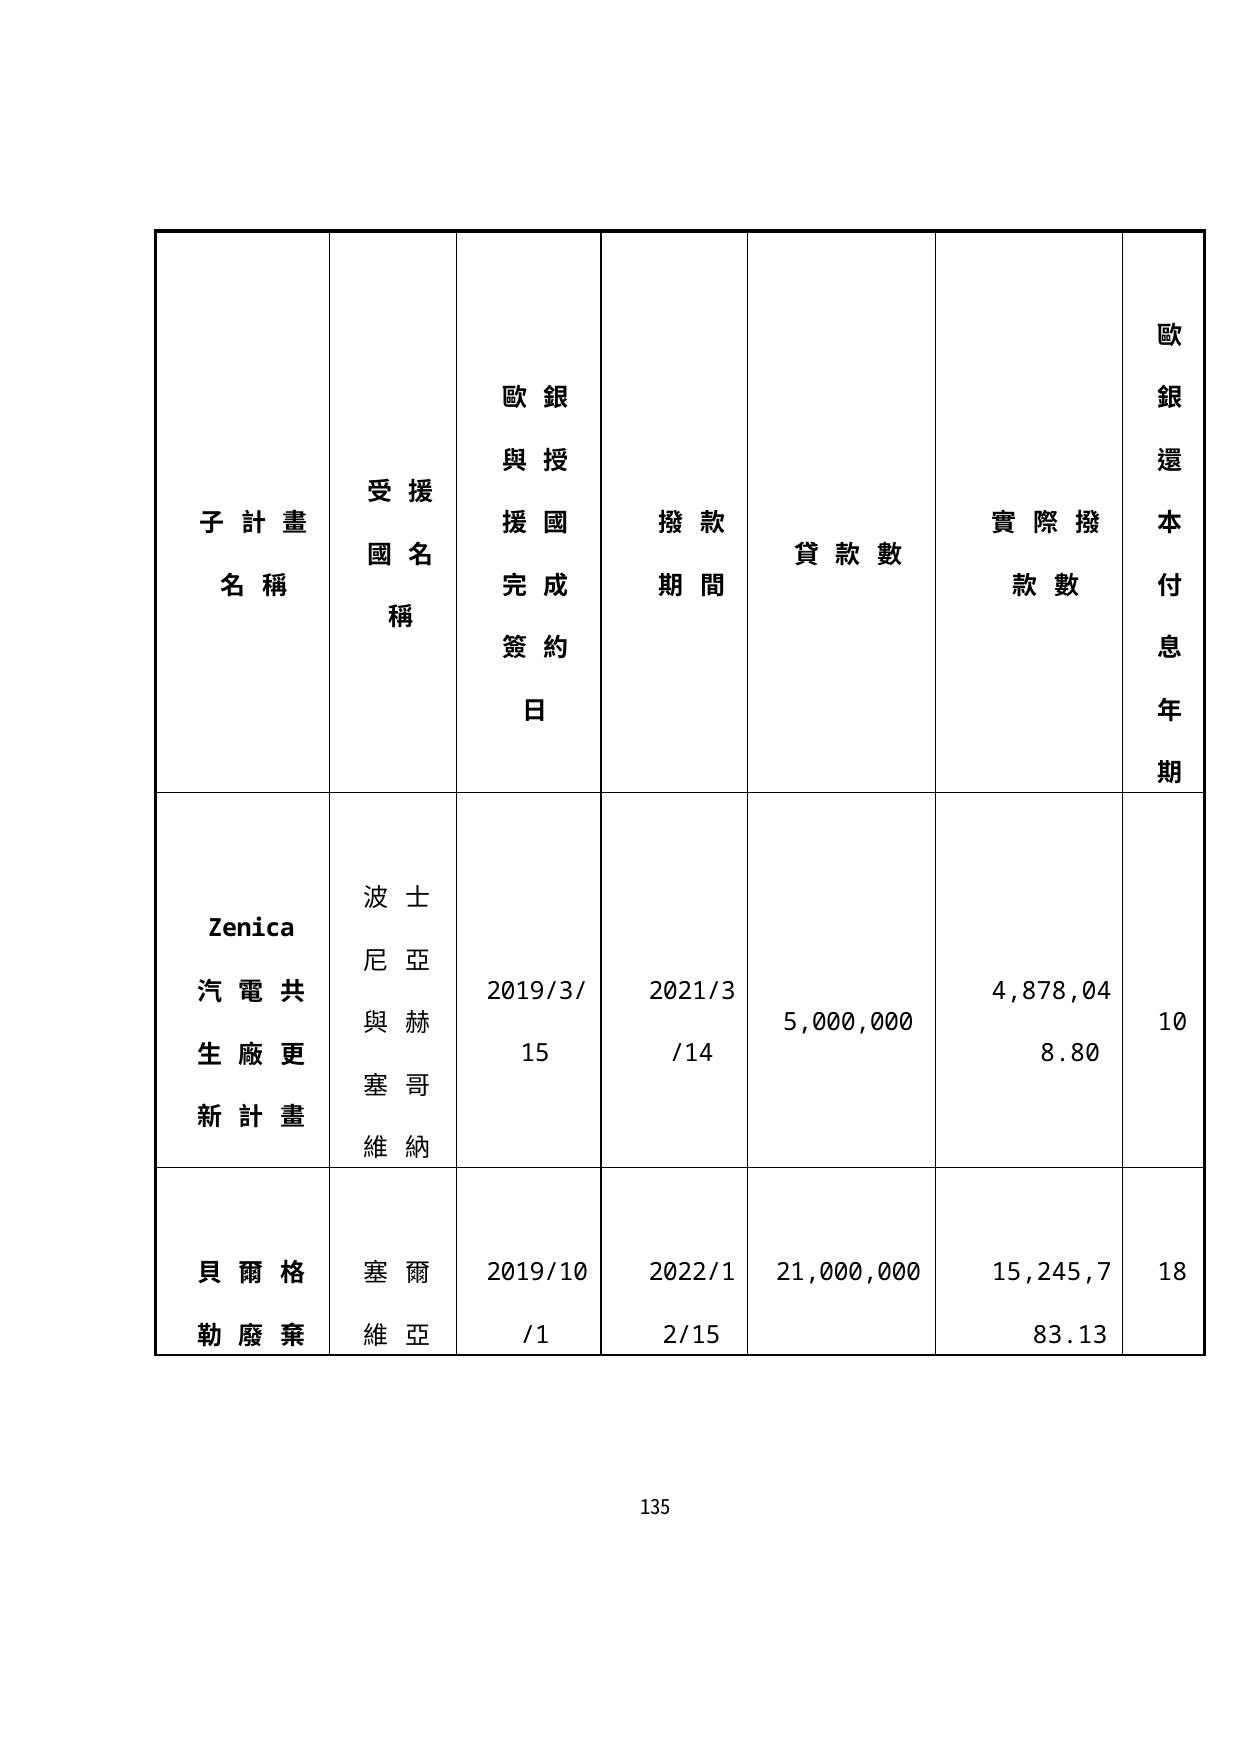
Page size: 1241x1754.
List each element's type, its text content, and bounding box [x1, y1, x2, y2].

table_cell 2022/12/15 [602, 1168, 747, 1354]
table_cell 21,000,000 [748, 1168, 935, 1354]
table_cell 2019/10/1 [457, 1168, 600, 1354]
table_header 撥款期間 [602, 233, 747, 792]
table_header 貸款數 [748, 233, 935, 792]
table_cell 塞爾維亞 [330, 1168, 456, 1354]
table_cell 貝爾格勒廢棄 [157, 1168, 329, 1354]
table_header 子計畫名稱 [157, 233, 329, 792]
table_cell 5,000,000 [748, 793, 935, 1167]
table_cell Zenica汽電共生廠更新計畫 [157, 793, 329, 1167]
table_header 受援國名稱 [330, 233, 456, 792]
table_cell 波士尼亞與赫塞哥維納 [330, 793, 456, 1167]
table_cell 10 [1123, 793, 1203, 1167]
table_cell 2019/3/15 [457, 793, 600, 1167]
table_header 歐銀還本付息年期 [1123, 233, 1203, 792]
table_cell 4,878,048.80 [936, 793, 1122, 1167]
table_cell 2021/3/14 [602, 793, 747, 1167]
table_cell 15,245,783.13 [936, 1168, 1122, 1354]
table_cell 18 [1123, 1168, 1203, 1354]
table_header 實際撥款數 [936, 233, 1122, 792]
table_header 歐銀與授援國完成簽約日 [457, 233, 600, 792]
